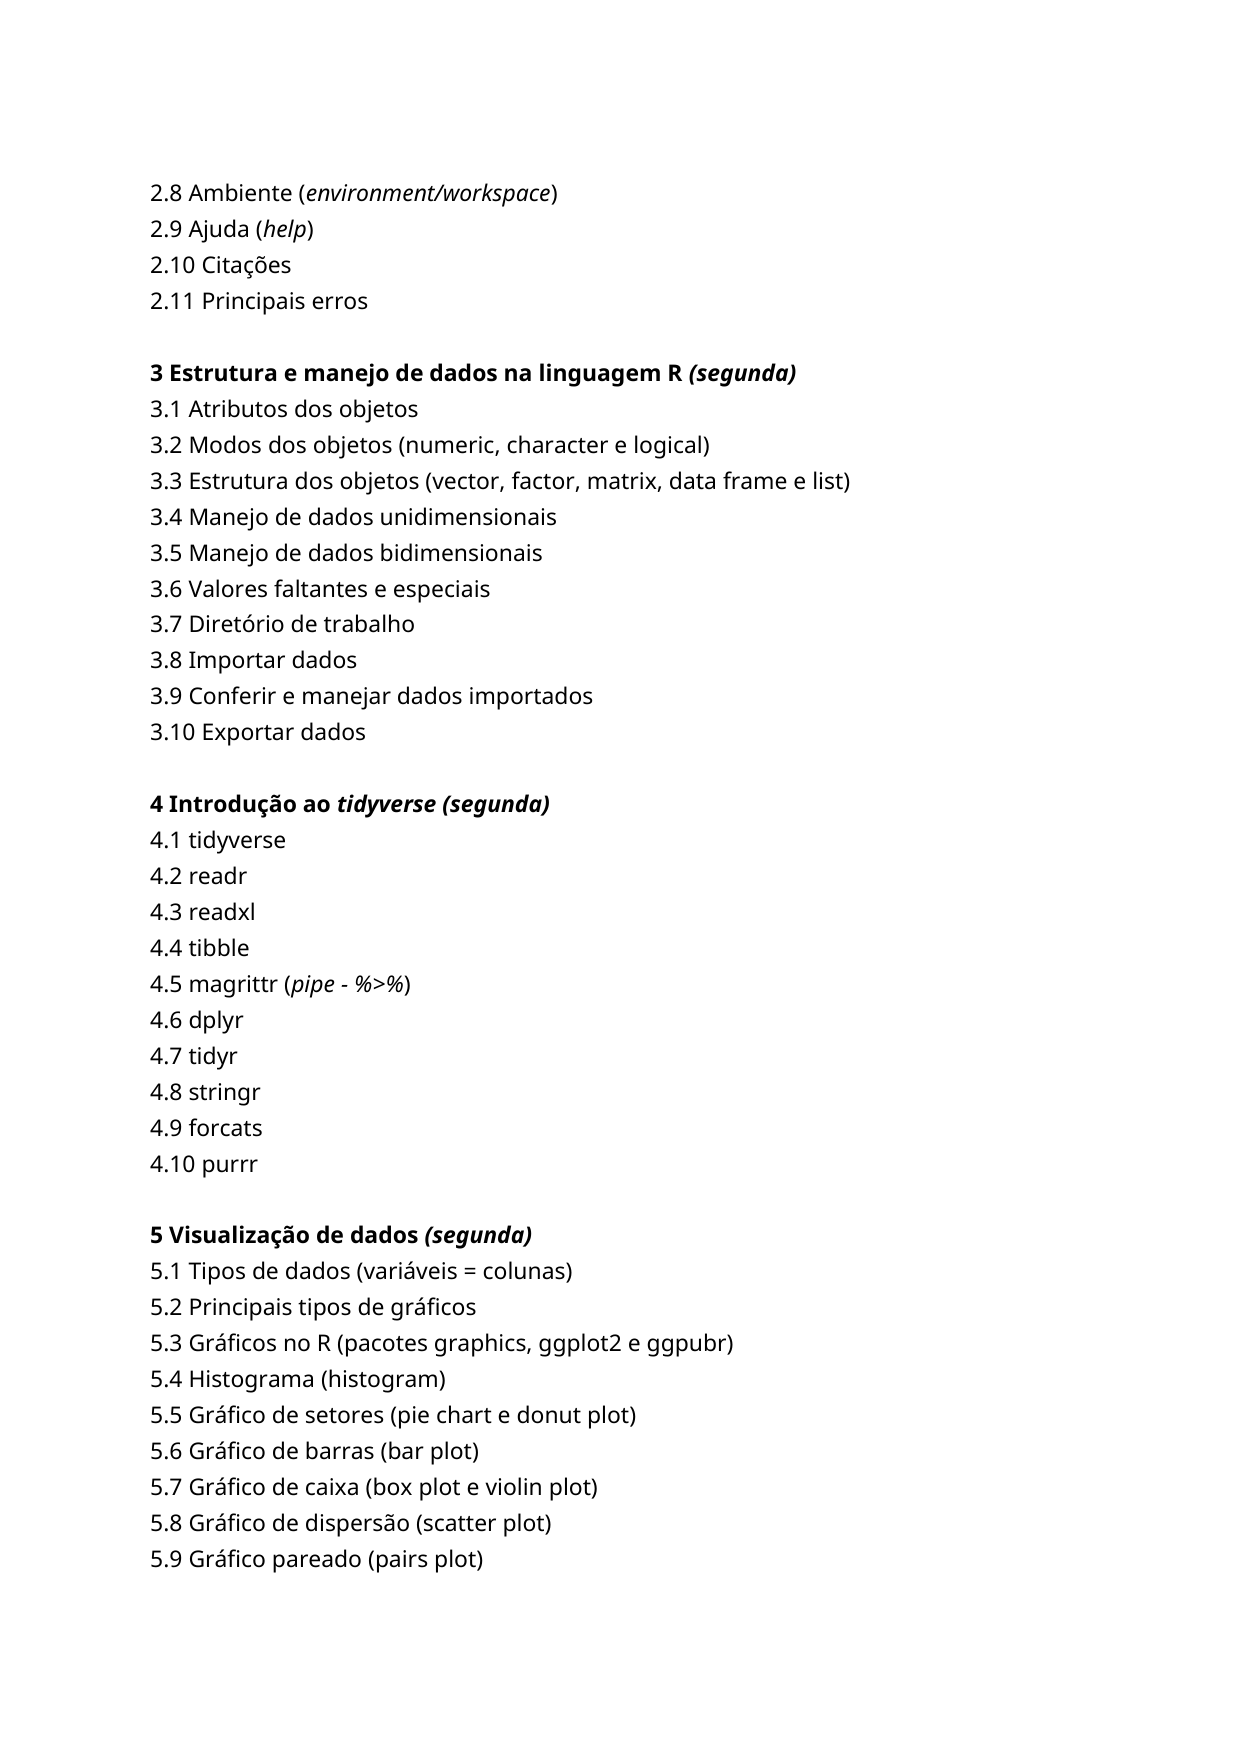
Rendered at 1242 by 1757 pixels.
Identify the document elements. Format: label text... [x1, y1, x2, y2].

text 3.4 Manejo de dados unidimensionais [150, 501, 1097, 532]
text 3.7 Diretório de trabalho [150, 608, 1097, 640]
text 3.9 Conferir e manejar dados importados [150, 680, 1097, 712]
text 3.6 Valores faltantes e especiais [150, 572, 1097, 604]
text 4.1 tidyverse [150, 824, 1097, 855]
text 5.4 Histograma (histogram) [150, 1363, 1097, 1394]
text 2.10 Citações [150, 249, 1097, 280]
text 4.10 purrr [150, 1147, 1097, 1179]
text 3.8 Importar dados [150, 644, 1097, 676]
text 3.1 Atributos dos objetos [150, 393, 1097, 424]
text 5.2 Principais tipos de gráficos [150, 1291, 1097, 1322]
text 4.4 tibble [150, 932, 1097, 963]
text 5.7 Gráfico de caixa (box plot e violin plot) [150, 1471, 1097, 1502]
text 5.9 Gráfico pareado (pairs plot) [150, 1543, 1097, 1574]
text 4 Introdução ao tidyverse (segunda) [150, 788, 1097, 819]
text 3.3 Estrutura dos objetos (vector, factor, matrix, data frame e list) [150, 465, 1097, 496]
text 5.5 Gráfico de setores (pie chart e donut plot) [150, 1399, 1097, 1430]
text 4.6 dplyr [150, 1004, 1097, 1035]
text 5 Visualização de dados (segunda) [150, 1219, 1097, 1251]
text 5.6 Gráfico de barras (bar plot) [150, 1435, 1097, 1466]
text 2.11 Principais erros [150, 285, 1097, 316]
text 5.3 Gráficos no R (pacotes graphics, ggplot2 e ggpubr) [150, 1327, 1097, 1358]
text 3.2 Modos dos objetos (numeric, character e logical) [150, 429, 1097, 460]
text 2.9 Ajuda (help) [150, 213, 1097, 244]
text 4.8 stringr [150, 1076, 1097, 1107]
text 4.7 tidyr [150, 1040, 1097, 1071]
text 4.9 forcats [150, 1112, 1097, 1143]
text 5.1 Tipos de dados (variáveis = colunas) [150, 1255, 1097, 1287]
text 2.8 Ambiente (environment/workspace) [150, 177, 1097, 208]
text 3.10 Exportar dados [150, 716, 1097, 747]
text 4.3 readxl [150, 896, 1097, 927]
text 3 Estrutura e manejo de dados na linguagem R (segunda) [150, 357, 1097, 388]
text 3.5 Manejo de dados bidimensionais [150, 537, 1097, 568]
text 5.8 Gráfico de dispersão (scatter plot) [150, 1507, 1097, 1538]
text 4.5 magrittr (pipe - %>%) [150, 968, 1097, 999]
text 4.2 readr [150, 860, 1097, 891]
